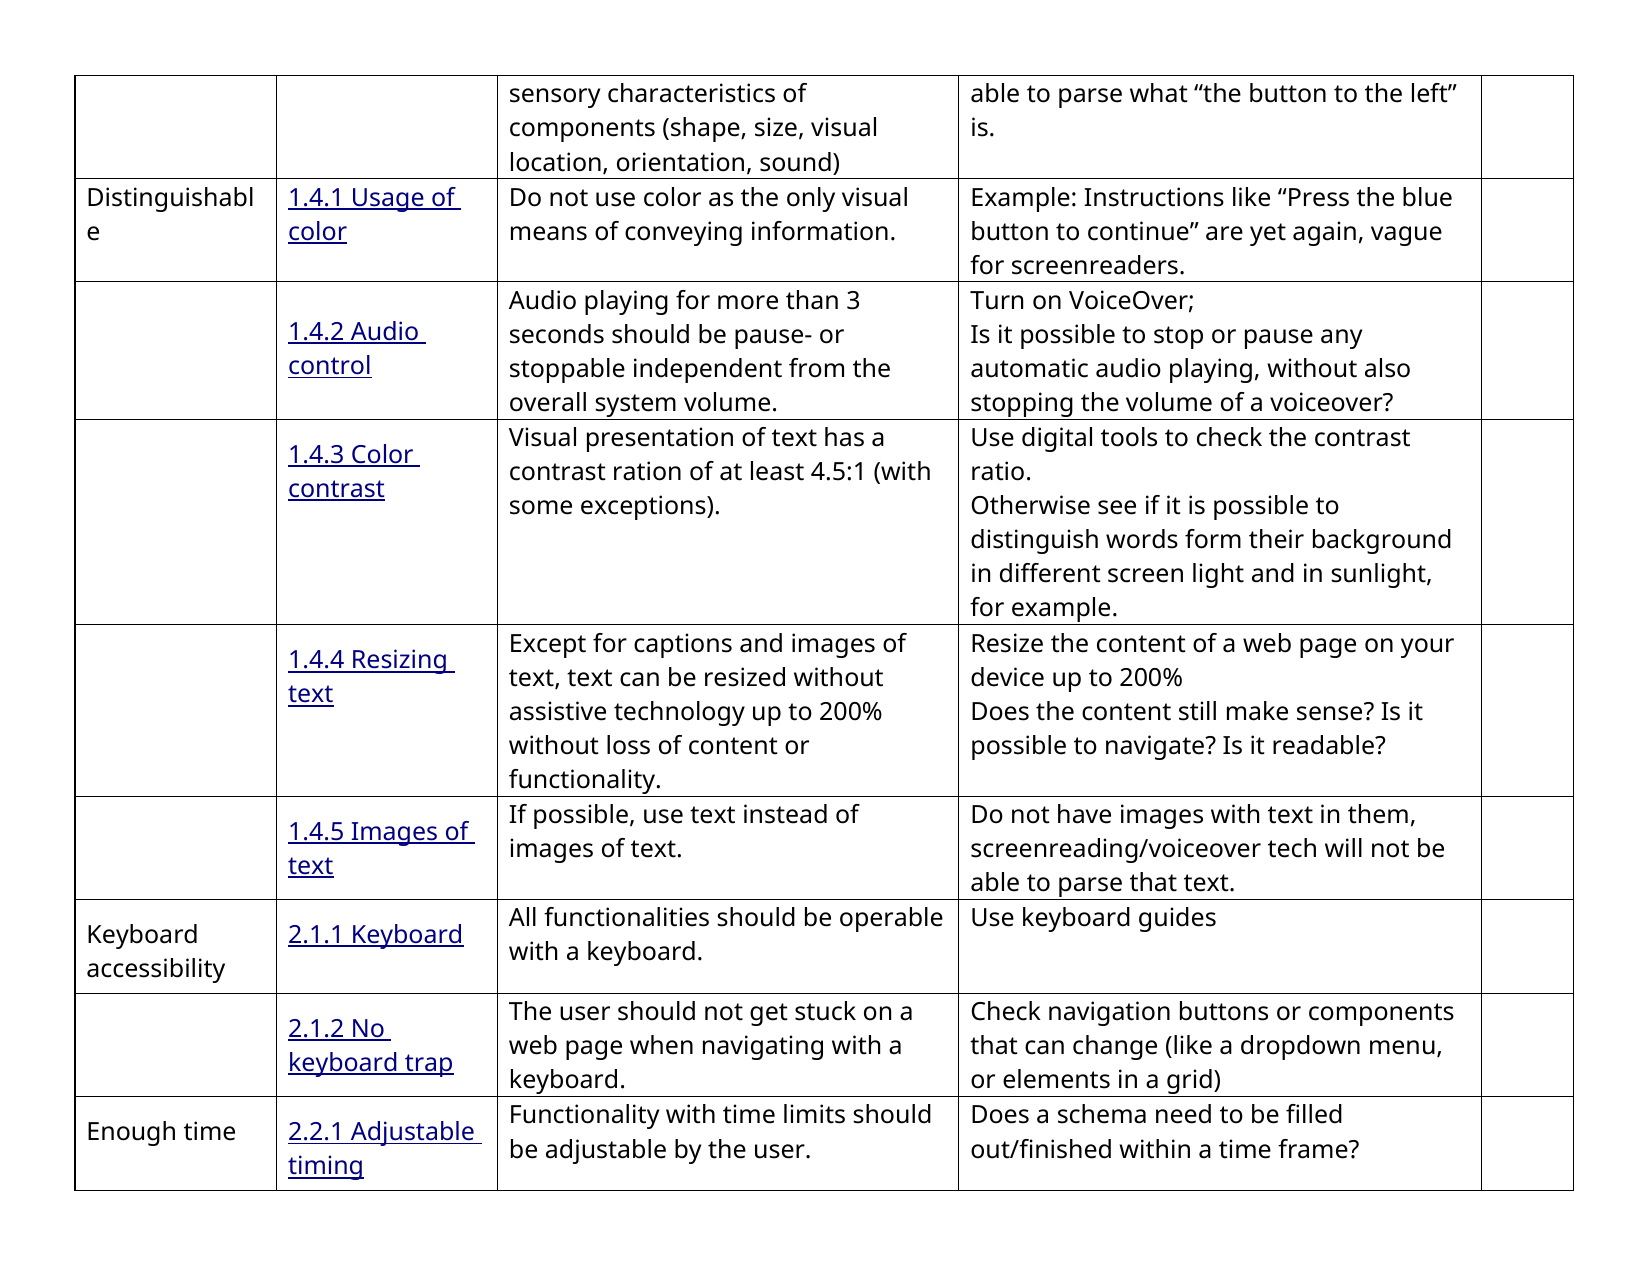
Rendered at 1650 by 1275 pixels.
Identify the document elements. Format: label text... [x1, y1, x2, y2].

table_cell [1482, 282, 1573, 419]
table_cell Example: Instructions like “Press the blue button to continue” are yet again, vague for screenreaders. [959, 179, 1481, 281]
table_cell 1.4.3 Color contrast [277, 420, 497, 624]
table_cell Resize the content of a web page on your device up to 200% Does the content still make sense? Is it possible to navigate? Is it readable? [959, 625, 1481, 796]
table_cell 1.4.1 Usage of color [277, 179, 497, 281]
table_cell [1482, 76, 1573, 178]
table_cell Visual presentation of text has a contrast ration of at least 4.5:1 (with some exceptions). [498, 420, 958, 624]
table_cell able to parse what “the button to the left” is. [959, 76, 1481, 178]
table_cell 1.4.4 Resizing text [277, 625, 497, 796]
table_cell sensory characteristics of components (shape, size, visual location, orientation, sound) [498, 76, 958, 178]
table_cell [1482, 1097, 1573, 1190]
table_cell [76, 282, 276, 419]
table_cell Distinguishable [76, 179, 276, 281]
table_cell Enough time [76, 1097, 276, 1190]
table_cell Check navigation buttons or components that can change (like a dropdown menu, or elements in a grid) [959, 994, 1481, 1096]
table_cell Use digital tools to check the contrast ratio. Otherwise see if it is possible to distinguish words form their background in different screen light and in sunlight, for example. [959, 420, 1481, 624]
table_cell [1482, 179, 1573, 281]
table_cell If possible, use text instead of images of text. [498, 797, 958, 899]
table_cell Functionality with time limits should be adjustable by the user. [498, 1097, 958, 1190]
table_cell [76, 797, 276, 899]
table_cell Keyboard accessibility [76, 900, 276, 993]
table_cell Does a schema need to be filled out/finished within a time frame? [959, 1097, 1481, 1190]
table_cell Do not use color as the only visual means of conveying information. [498, 179, 958, 281]
table_cell Do not have images with text in them, screenreading/voiceover tech will not be able to parse that text. [959, 797, 1481, 899]
table_cell [1482, 420, 1573, 624]
table_cell [277, 76, 497, 178]
table_cell All functionalities should be operable with a keyboard. [498, 900, 958, 993]
table_cell [76, 625, 276, 796]
table_cell Turn on VoiceOver; Is it possible to stop or pause any automatic audio playing, without also stopping the volume of a voiceover? [959, 282, 1481, 419]
table_cell [1482, 994, 1573, 1096]
table_cell 2.2.1 Adjustable timing [277, 1097, 497, 1190]
table_cell [76, 994, 276, 1096]
table_cell Audio playing for more than 3 seconds should be pause- or stoppable independent from the overall system volume. [498, 282, 958, 419]
table_cell [1482, 900, 1573, 993]
table_cell 1.4.5 Images of text [277, 797, 497, 899]
table_cell 2.1.1 Keyboard [277, 900, 497, 993]
table_cell [76, 76, 276, 178]
table_cell Except for captions and images of text, text can be resized without assistive technology up to 200% without loss of content or functionality. [498, 625, 958, 796]
table_cell 1.4.2 Audio control [277, 282, 497, 419]
table_cell [1482, 797, 1573, 899]
table_cell Use keyboard guides [959, 900, 1481, 993]
table_cell [1482, 625, 1573, 796]
table_cell [76, 420, 276, 624]
table_cell 2.1.2 No keyboard trap [277, 994, 497, 1096]
table_cell The user should not get stuck on a web page when navigating with a keyboard. [498, 994, 958, 1096]
